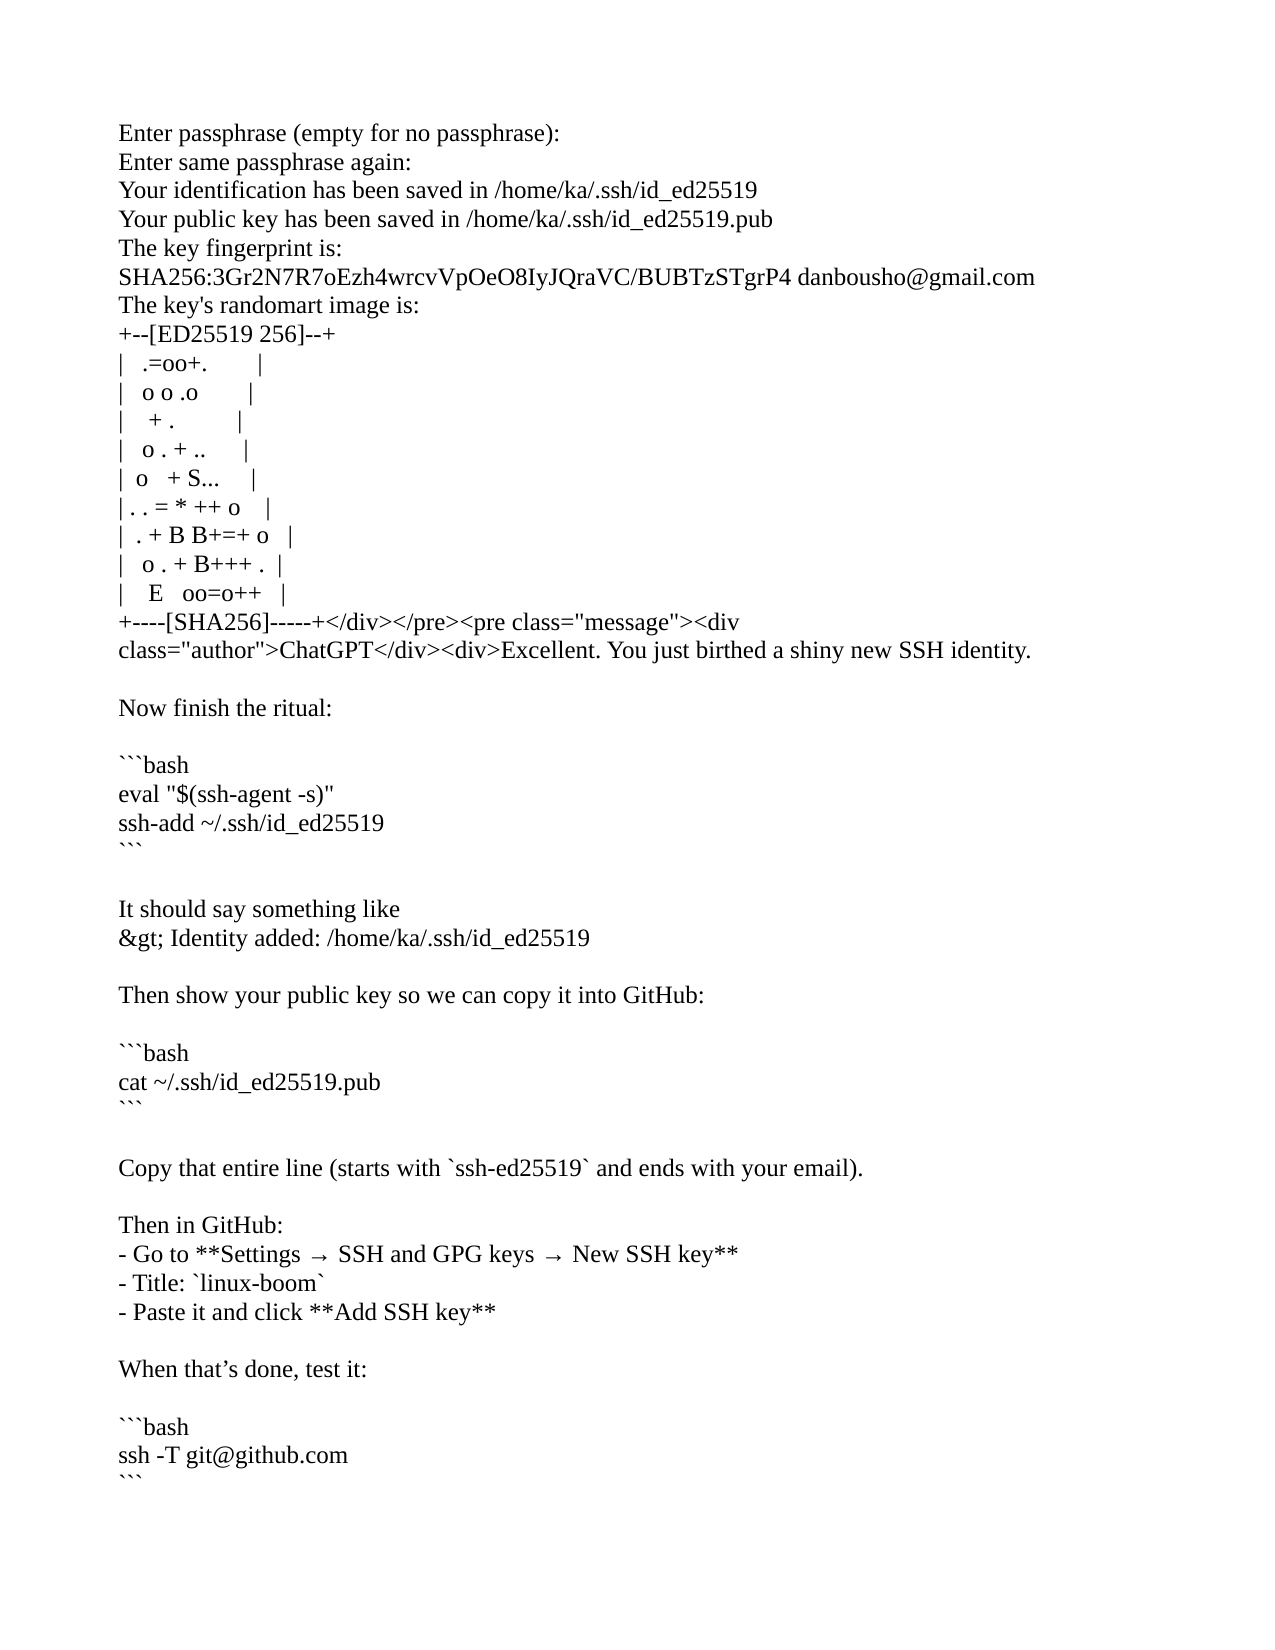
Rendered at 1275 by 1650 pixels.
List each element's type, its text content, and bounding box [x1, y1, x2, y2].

text | . + B B+=+ o | [118, 521, 1157, 549]
text Then in GitHub: [118, 1211, 1157, 1239]
text Your public key has been saved in /home/ka/.ssh/id_ed25519.pub [118, 204, 1157, 233]
text ```bash [118, 751, 1157, 779]
text The key's randomart image is: [118, 291, 1157, 319]
text When that’s done, test it: [118, 1354, 1157, 1383]
text - Paste it and click **Add SSH key** [118, 1297, 1157, 1326]
text | o . + .. | [118, 434, 1157, 463]
text ``` [118, 1096, 1157, 1124]
text +----[SHA256]-----+</div></pre><pre class="message"><div class="author">ChatGPT</div><div>Excellent. You just birthed a shiny new SSH identity. [118, 607, 1157, 664]
text Now finish the ritual: [118, 693, 1157, 722]
text Your identification has been saved in /home/ka/.ssh/id_ed25519 [118, 176, 1157, 204]
text ssh -T git@github.com [118, 1441, 1157, 1469]
text +--[ED25519 256]--+ [118, 319, 1157, 348]
text | E oo=o++ | [118, 578, 1157, 607]
text Then show your public key so we can copy it into GitHub: [118, 981, 1157, 1009]
text - Go to **Settings → SSH and GPG keys → New SSH key** [118, 1239, 1157, 1268]
text | . . = * ++ o | [118, 492, 1157, 521]
text It should say something like [118, 894, 1157, 923]
text SHA256:3Gr2N7R7oEzh4wrcvVpOeO8IyJQraVC/BUBTzSTgrP4 danbousho@gmail.com [118, 262, 1157, 291]
text - Title: `linux-boom` [118, 1268, 1157, 1297]
text ``` [118, 1469, 1157, 1498]
text Enter same passphrase again: [118, 147, 1157, 176]
text cat ~/.ssh/id_ed25519.pub [118, 1067, 1157, 1096]
text | .=oo+. | [118, 348, 1157, 377]
text ssh-add ~/.ssh/id_ed25519 [118, 808, 1157, 837]
text | + . | [118, 406, 1157, 434]
text The key fingerprint is: [118, 233, 1157, 262]
text Copy that entire line (starts with `ssh-ed25519` and ends with your email). [118, 1153, 1157, 1182]
text &gt; Identity added: /home/ka/.ssh/id_ed25519 [118, 923, 1157, 952]
text | o o .o | [118, 377, 1157, 406]
text ```bash [118, 1038, 1157, 1067]
text | o . + B+++ . | [118, 549, 1157, 578]
text | o + S... | [118, 463, 1157, 492]
text ```bash [118, 1412, 1157, 1441]
text Enter passphrase (empty for no passphrase): [118, 118, 1157, 147]
text ``` [118, 837, 1157, 866]
text eval "$(ssh-agent -s)" [118, 779, 1157, 808]
